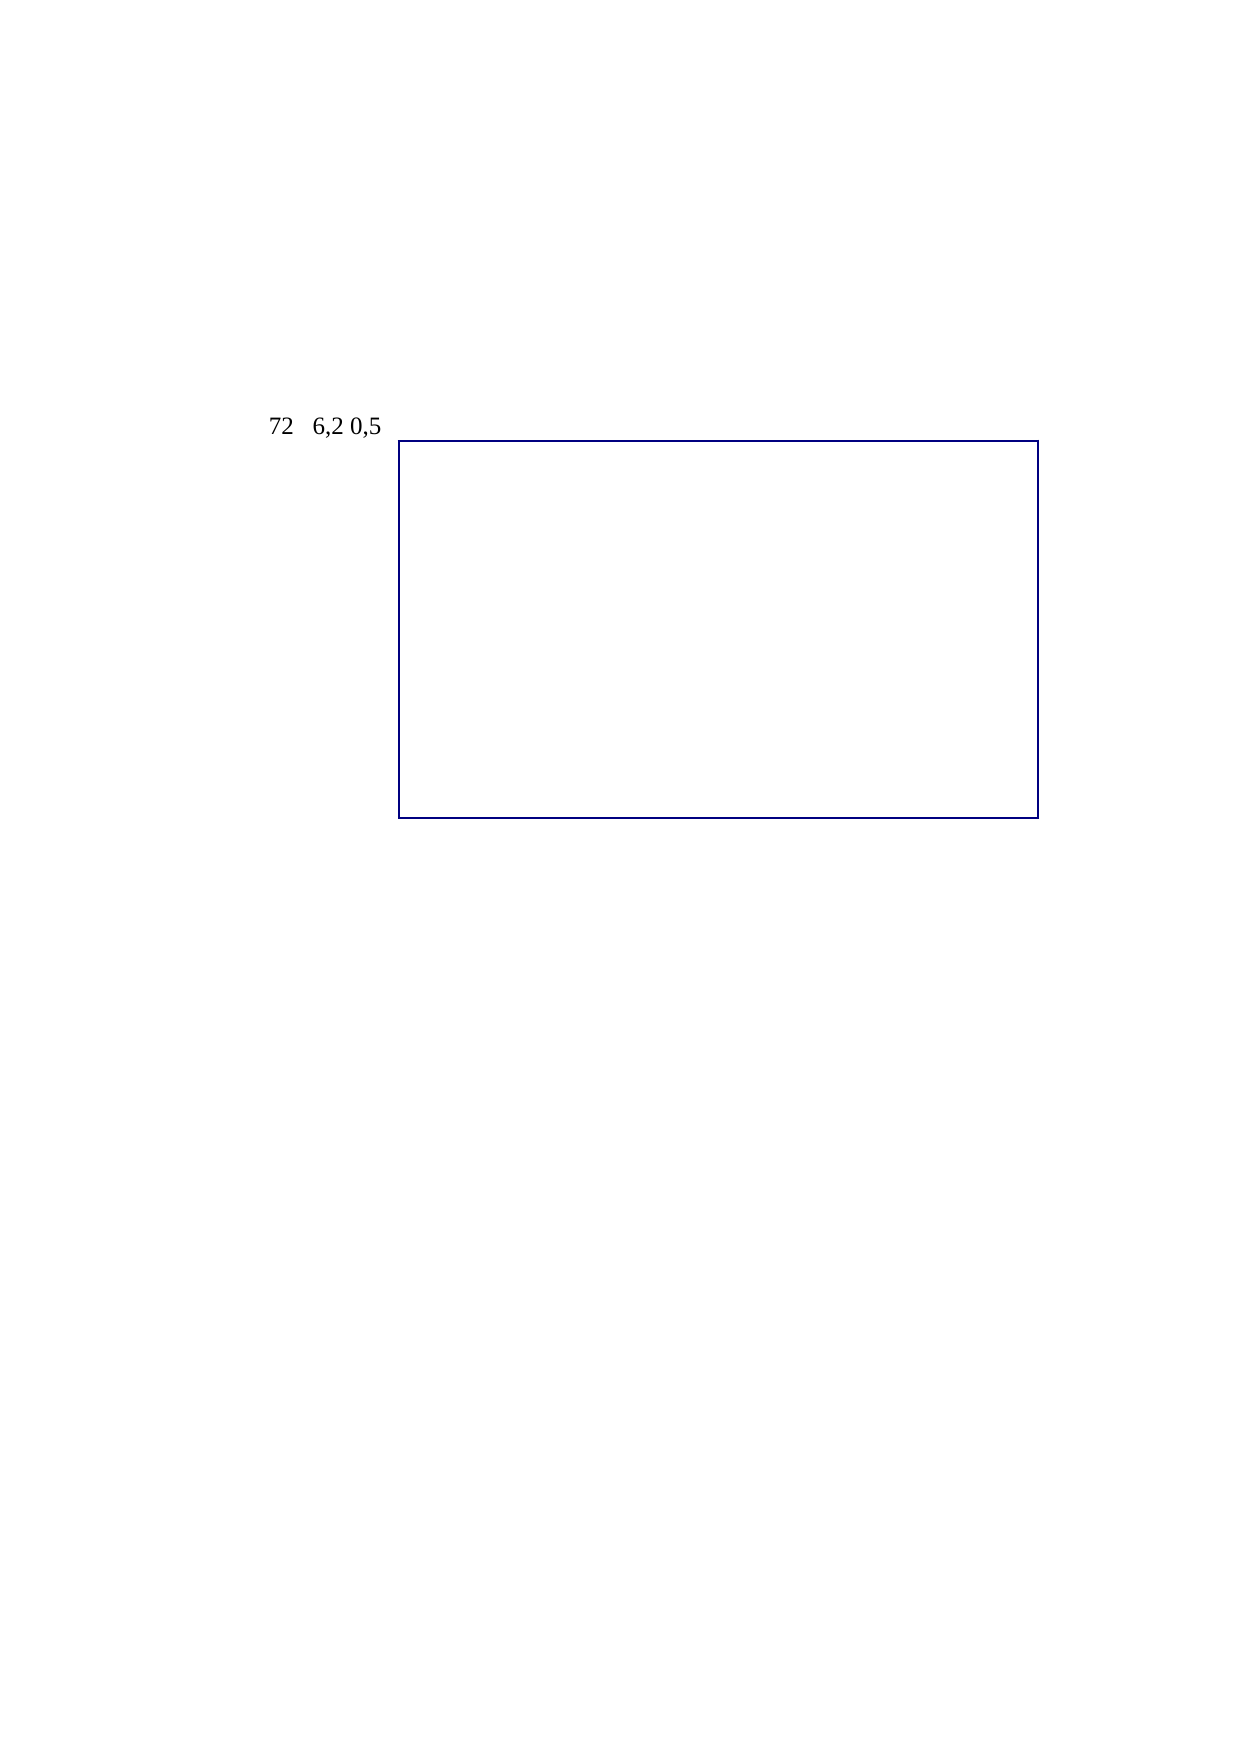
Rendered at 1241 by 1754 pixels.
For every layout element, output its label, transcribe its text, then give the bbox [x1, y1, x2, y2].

text 72 6,2 0,5 [118, 59, 1181, 1579]
